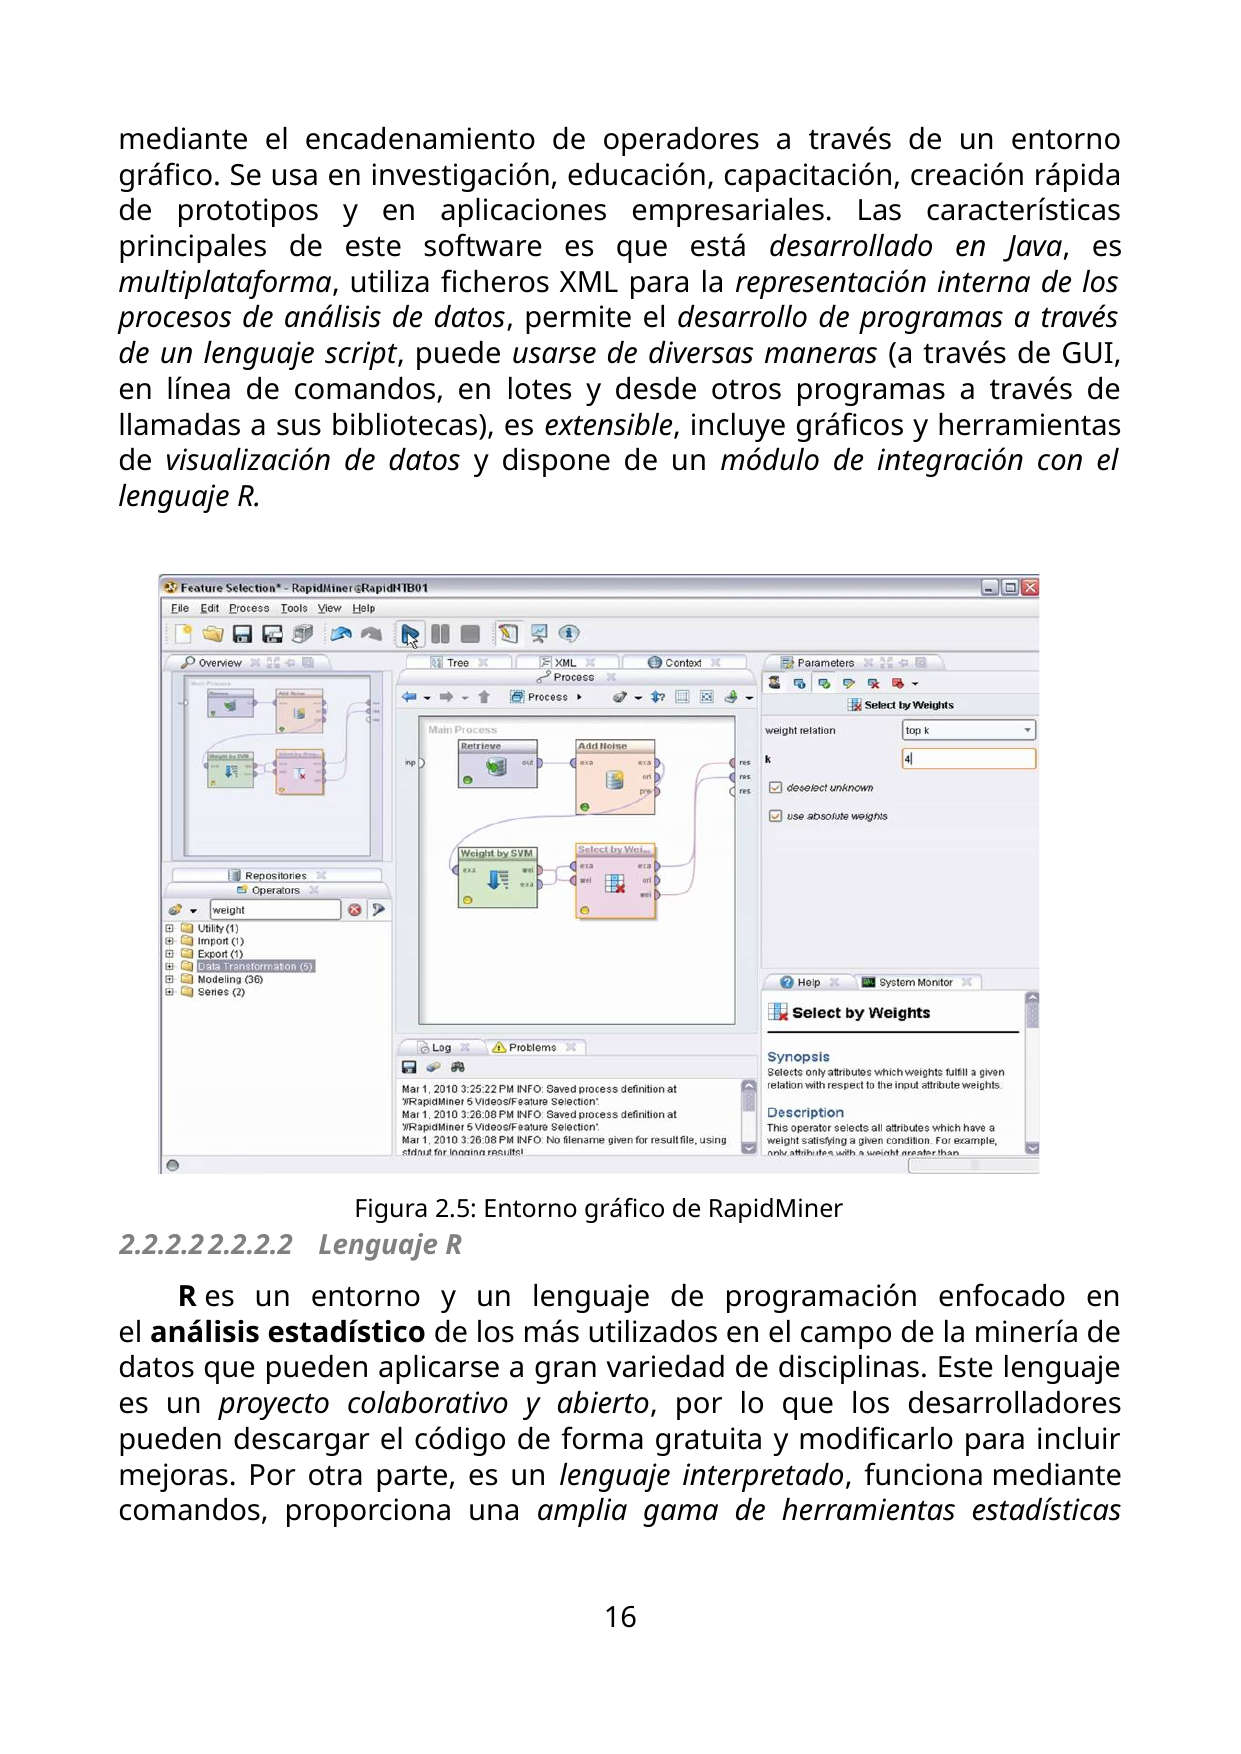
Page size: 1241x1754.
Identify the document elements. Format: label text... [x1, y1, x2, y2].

subtitle Lenguaje R [119, 1174, 1122, 1263]
text mediante el encadenamiento de operadores a través de un entorno gráfico. Se usa en investigación, educación, capacitación, creación rápida de prototipos y en aplicaciones empresariales. Las características principales de este software es que está desarrollado en Java, es multiplataforma, utiliza ficheros XML para la representación interna de los procesos de análisis de datos, permite el desarrollo de programas a través de un lenguaje script, puede usarse de diversas maneras (a través de GUI, en línea de comandos, en lotes y desde otros programas a través de llamadas a sus bibliotecas), es extensible, incluye gráficos y herramientas de visualización de datos y dispone de un módulo de integración con el lenguaje R. [118, 118, 1122, 515]
text R es un entorno y un lenguaje de programación enfocado en el análisis estadístico de los más utilizados en el campo de la minería de datos que pueden aplicarse a gran variedad de disciplinas. Este lenguaje es un proyecto colaborativo y abierto, por lo que los desarrolladores pueden descargar el código de forma gratuita y modificarlo para incluir mejoras. Por otra parte, es un lenguaje interpretado, funciona mediante comandos, proporciona una amplia gama de herramientas estadísticas [118, 1275, 1122, 1529]
text Figura 2.5: Entorno gráfico de RapidMiner [158, 1174, 1039, 1225]
picture [158, 574, 1040, 1174]
